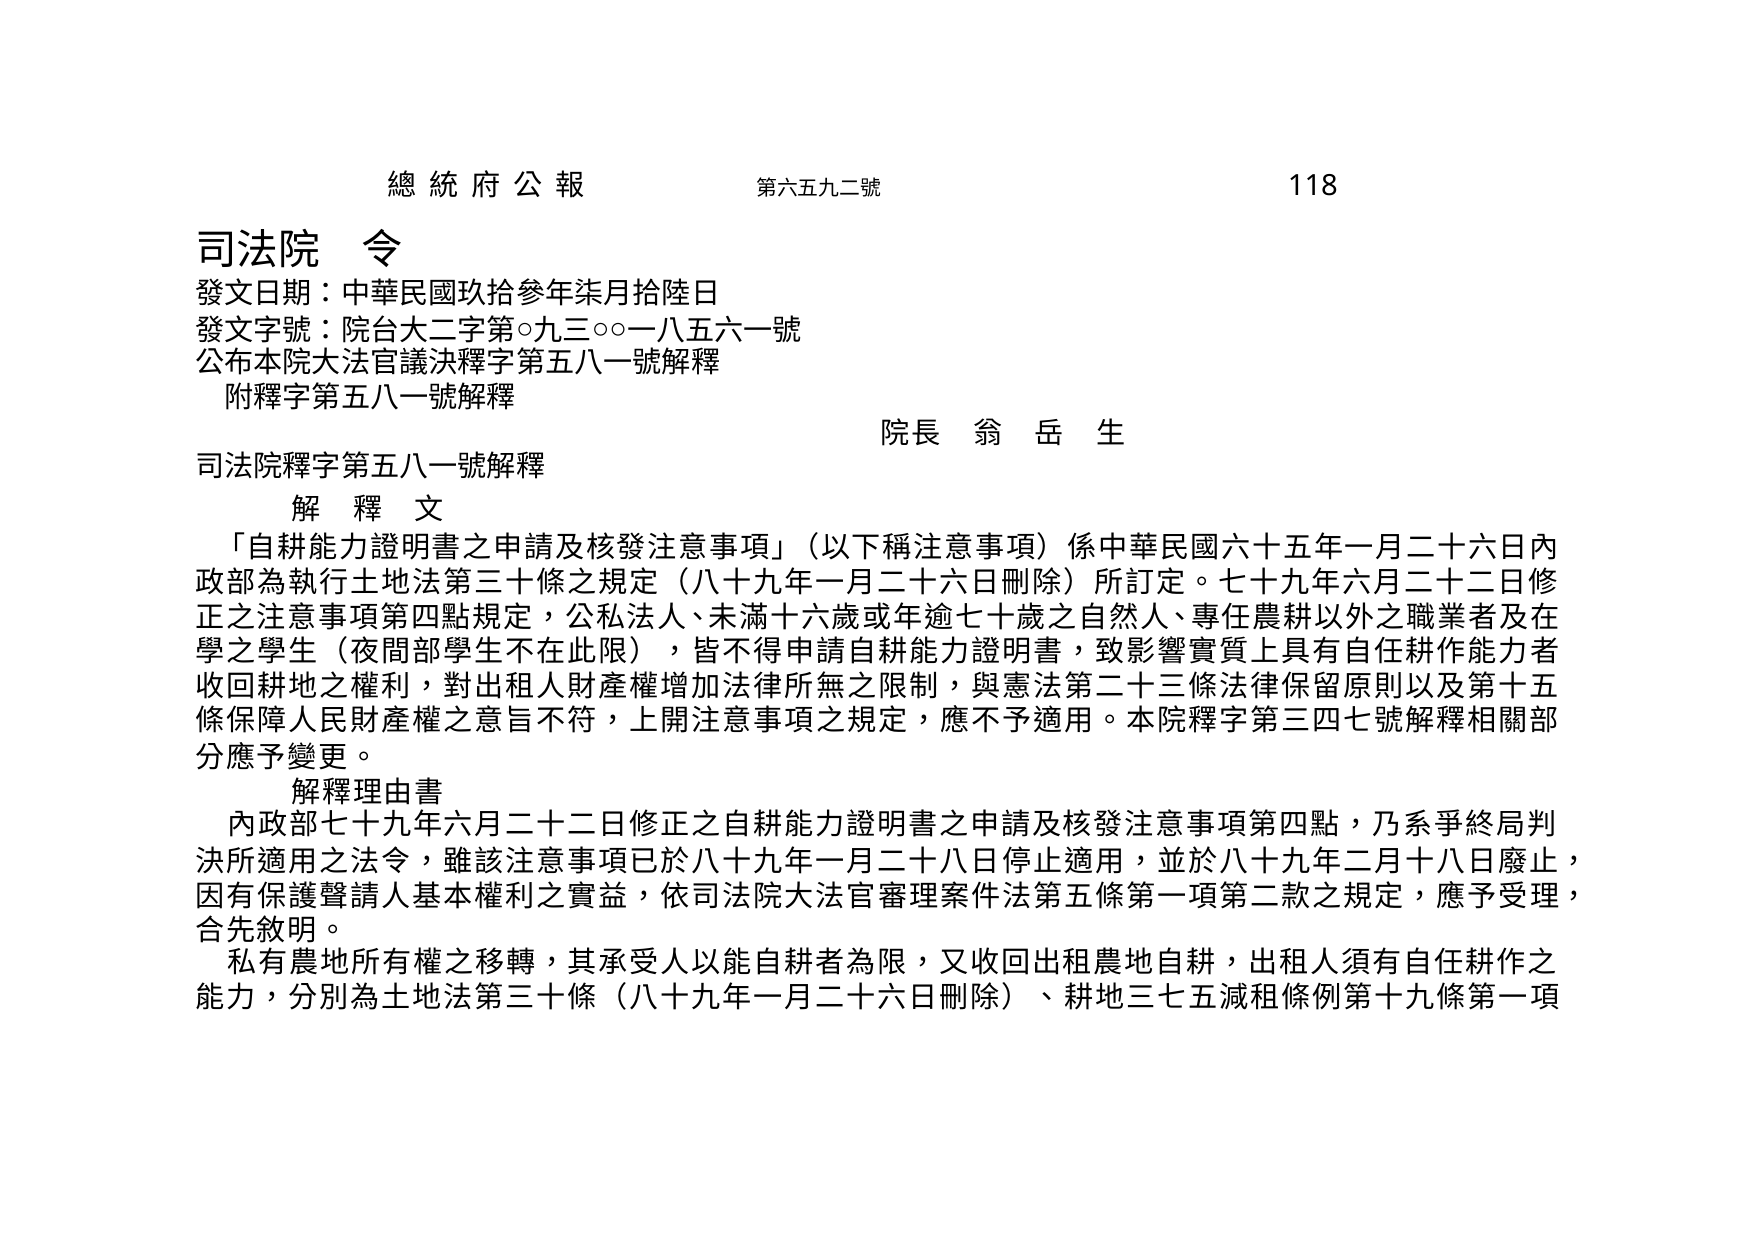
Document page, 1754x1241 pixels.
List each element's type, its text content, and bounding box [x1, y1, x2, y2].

text 發文字號：院台大二字第○九三○○一八五六一號 [195, 310, 1559, 345]
text 私有農地所有權之移轉，其承受人以能自耕者為限，又收回出租農地自耕，出租人須有自任耕作之能力，分別為土地法第三十條（八十九年一月二十六日刪除）、耕地三七五減租條例第十九條第一項 [195, 945, 1559, 1014]
text 發文日期：中華民國玖拾參年柒月拾陸日 [195, 276, 1559, 310]
text 附釋字第五八一號解釋 [195, 379, 1559, 414]
text 司法院釋字第五八一號解釋 [195, 448, 1559, 483]
text 內政部七十九年六月二十二日修正之自耕能力證明書之申請及核發注意事項第四點，乃系爭終局判決所適用之法令，雖該注意事項已於八十九年一月二十八日停止適用，並於八十九年二月十八日廢止，因有保護聲請人基本權利之實益，依司法院大法官審理案件法第五條第一項第二款之規定，應予受理，合先敘明。 [195, 807, 1559, 945]
text 司法院 令 [195, 221, 1559, 276]
text 解 釋 文 [291, 489, 1559, 524]
text 院長 翁 岳 生 [880, 414, 1472, 448]
text 解釋理由書 [291, 772, 1559, 807]
text 「自耕能力證明書之申請及核發注意事項」（以下稱注意事項）係中華民國六十五年一月二十六日內政部為執行土地法第三十條之規定（八十九年一月二十六日刪除）所訂定。七十九年六月二十二日修正之注意事項第四點規定，公私法人、未滿十六歲或年逾七十歲之自然人、專任農耕以外之職業者及在學之學生（夜間部學生不在此限），皆不得申請自耕能力證明書，致影響實質上具有自任耕作能力者收回耕地之權利，對出租人財產權增加法律所無之限制，與憲法第二十三條法律保留原則以及第十五條保障人民財產權之意旨不符，上開注意事項之規定，應不予適用。本院釋字第三四七號解釋相關部分應予變更。 [195, 530, 1559, 772]
text 公布本院大法官議決釋字第五八一號解釋 [195, 345, 1559, 379]
